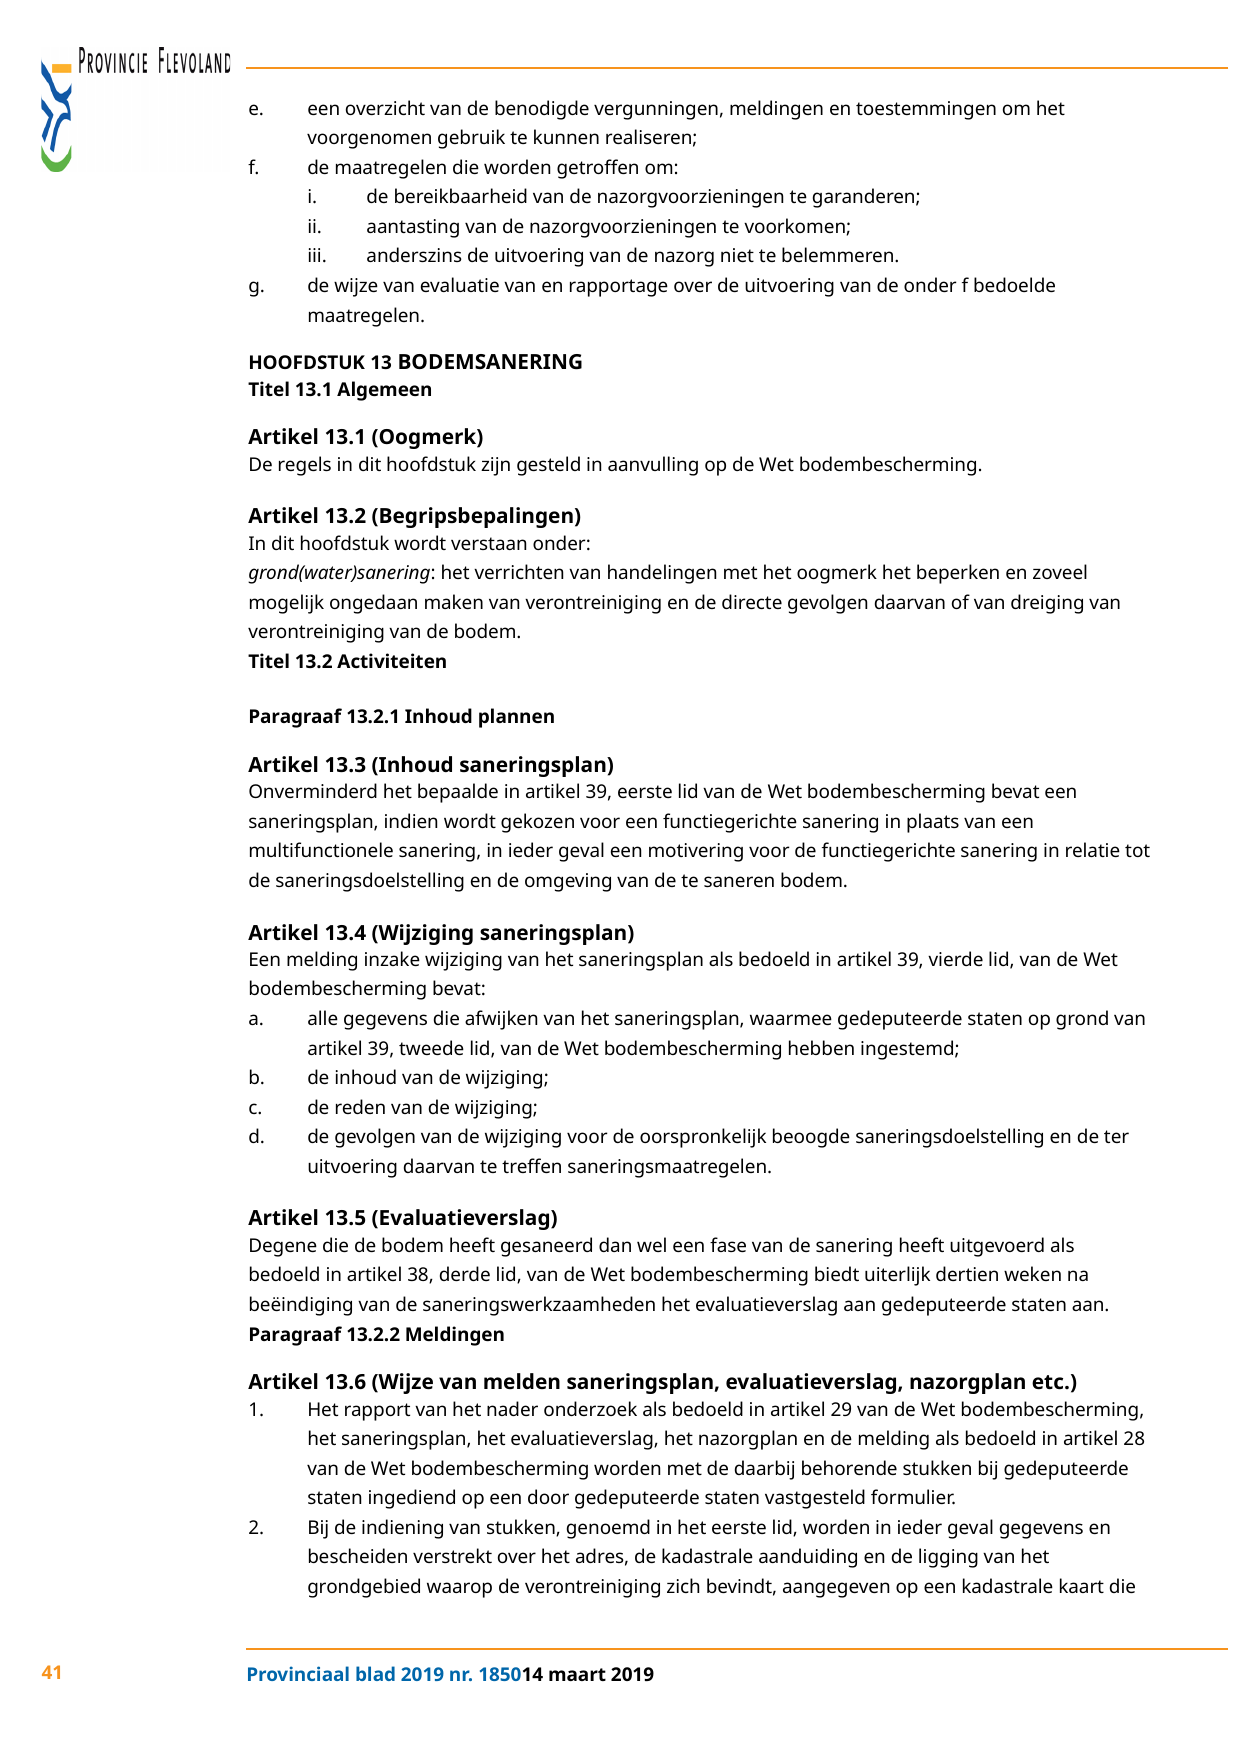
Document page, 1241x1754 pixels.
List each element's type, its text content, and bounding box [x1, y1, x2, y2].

list de inhoud van de wijziging; [248, 1064, 1152, 1090]
text grond(water)sanering: het verrichten van handelingen met het oogmerk het beperken en zoveel mogelijk ongedaan maken van verontreiniging en de directe gevolgen daarvan of van dreiging van verontreiniging van de bodem. [248, 559, 1152, 644]
text Een melding inzake wijziging van het saneringsplan als bedoeld in artikel 39, vierde lid, van de Wet bodembescherming bevat: [248, 946, 1152, 1001]
list een overzicht van de benodigde vergunningen, meldingen en toestemmingen om het voorgenomen gebruik te kunnen realiseren; [248, 95, 1152, 150]
list de reden van de wijziging; [248, 1094, 1152, 1120]
text Paragraaf 13.2.2 Meldingen [248, 1321, 1152, 1346]
text Artikel 13.4 (Wijziging saneringsplan) [248, 918, 1152, 946]
text Titel 13.2 Activiteiten [248, 648, 1152, 674]
text Artikel 13.3 (Inhoud saneringsplan) [248, 750, 1152, 778]
list de wijze van evaluatie van en rapportage over de uitvoering van de onder f bedoelde maatregelen. [248, 272, 1152, 328]
text HOOFDSTUK 13 BODEMSANERING [248, 347, 1152, 376]
list de maatregelen die worden getroffen om: [248, 154, 1152, 180]
text In dit hoofdstuk wordt verstaan onder: [248, 530, 1152, 556]
text Artikel 13.5 (Evaluatieverslag) [248, 1203, 1152, 1232]
list Het rapport van het nader onderzoek als bedoeld in artikel 29 van de Wet bodembescherming, het saneringsplan, het evaluatieverslag, het nazorgplan en de melding als bedoeld in artikel 28 van de Wet bodembescherming worden met de daarbij behorende stukken bij gedeputeerde staten ingediend op een door gedeputeerde staten vastgesteld formulier. [248, 1396, 1152, 1510]
text De regels in dit hoofdstuk zijn gesteld in aanvulling op de Wet bodembescherming. [248, 451, 1152, 477]
text Titel 13.1 Algemeen [248, 376, 1152, 402]
text Degene die de bodem heeft gesaneerd dan wel een fase van de sanering heeft uitgevoerd als bedoeld in artikel 38, derde lid, van de Wet bodembescherming biedt uiterlijk dertien weken na beëindiging van de saneringswerkzaamheden het evaluatieverslag aan gedeputeerde staten aan. [248, 1232, 1152, 1317]
list anderszins de uitvoering van de nazorg niet te belemmeren. [307, 243, 1152, 268]
text Artikel 13.2 (Begripsbepalingen) [248, 501, 1152, 530]
picture [41, 47, 231, 172]
list alle gegevens die afwijken van het saneringsplan, waarmee gedeputeerde staten op grond van artikel 39, tweede lid, van de Wet bodembescherming hebben ingestemd; [248, 1005, 1152, 1061]
text Artikel 13.1 (Oogmerk) [248, 422, 1152, 451]
list de bereikbaarheid van de nazorgvoorzieningen te garanderen; [307, 183, 1152, 209]
text Paragraaf 13.2.1 Inhoud plannen [248, 703, 1152, 729]
list de gevolgen van de wijziging voor de oorspronkelijk beoogde saneringsdoelstelling en de ter uitvoering daarvan te treffen saneringsmaatregelen. [248, 1123, 1152, 1179]
list Bij de indiening van stukken, genoemd in het eerste lid, worden in ieder geval gegevens en bescheiden verstrekt over het adres, de kadastrale aanduiding en de ligging van het grondgebied waarop de verontreiniging zich bevindt, aangegeven op een kadastrale kaart die [248, 1514, 1152, 1599]
list aantasting van de nazorgvoorzieningen te voorkomen; [307, 213, 1152, 239]
text Artikel 13.6 (Wijze van melden saneringsplan, evaluatieverslag, nazorgplan etc.) [248, 1367, 1152, 1396]
text Onverminderd het bepaalde in artikel 39, eerste lid van de Wet bodembescherming bevat een saneringsplan, indien wordt gekozen voor een functiegerichte sanering in plaats van een multifunctionele sanering, in ieder geval een motivering voor de functiegerichte sanering in relatie tot de saneringsdoelstelling en de omgeving van de te saneren bodem. [248, 778, 1152, 893]
